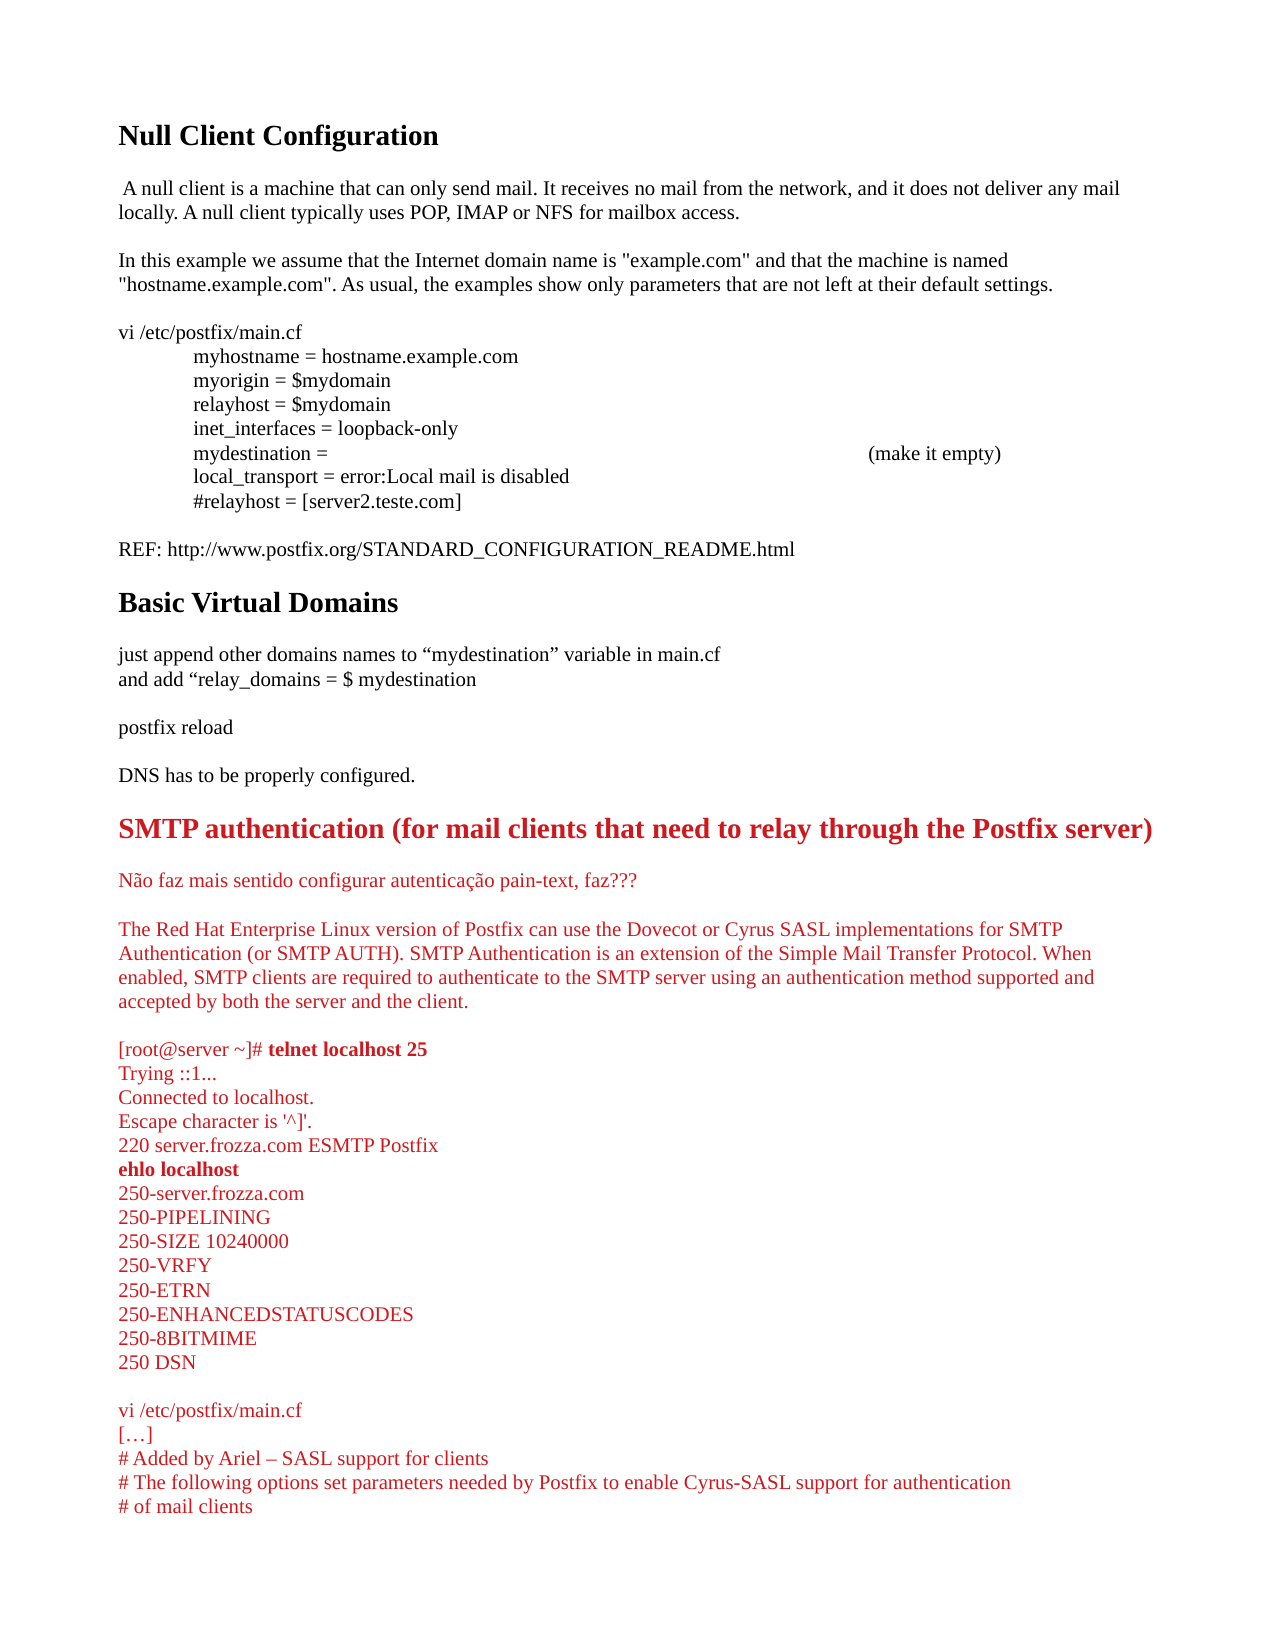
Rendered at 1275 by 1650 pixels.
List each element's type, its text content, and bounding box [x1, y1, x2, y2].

text myorigin = $mydomain [118, 368, 1157, 392]
text 250-SIZE 10240000 [118, 1229, 1157, 1253]
text myhostname = hostname.example.com [118, 344, 1157, 368]
text DNS has to be properly configured. [118, 763, 1157, 787]
text In this example we assume that the Internet domain name is "example.com" and that the machine is named "hostname.example.com". As usual, the examples show only parameters that are not left at their default settings. [118, 248, 1157, 296]
text # The following options set parameters needed by Postfix to enable Cyrus-SASL support for authentication [118, 1470, 1157, 1494]
text # Added by Ariel – SASL support for clients [118, 1446, 1157, 1470]
text postfix reload [118, 714, 1157, 739]
text 250-8BITMIME [118, 1326, 1157, 1350]
text just append other domains names to “mydestination” variable in main.cf [118, 642, 1157, 666]
text REF: http://www.postfix.org/STANDARD_CONFIGURATION_README.html [118, 537, 1157, 561]
text 250-ENHANCEDSTATUSCODES [118, 1302, 1157, 1326]
text vi /etc/postfix/main.cf [118, 1398, 1157, 1422]
text # of mail clients [118, 1494, 1157, 1518]
text ehlo localhost [118, 1157, 1157, 1181]
text local_transport = error:Local mail is disabled [118, 464, 1157, 488]
text 250-PIPELINING [118, 1205, 1157, 1229]
text #relayhost = [server2.teste.com] [118, 488, 1157, 513]
text Não faz mais sentido configurar autenticação pain-text, faz??? [118, 868, 1157, 892]
text Basic Virtual Domains [118, 585, 1157, 618]
text inet_interfaces = loopback-only [118, 416, 1157, 440]
text The Red Hat Enterprise Linux version of Postfix can use the Dovecot or Cyrus SASL implementations for SMTP Authentication (or SMTP AUTH). SMTP Authentication is an extension of the Simple Mail Transfer Protocol. When enabled, SMTP clients are required to authenticate to the SMTP server using an authentication method supported and accepted by both the server and the client. [118, 917, 1157, 1013]
text Trying ::1... [118, 1061, 1157, 1085]
text mydestination = (make it empty) [118, 440, 1157, 464]
text 250 DSN [118, 1350, 1157, 1374]
text and add “relay_domains = $ mydestination [118, 666, 1157, 691]
text vi /etc/postfix/main.cf [118, 320, 1157, 344]
text 250-VRFY [118, 1253, 1157, 1277]
text Connected to localhost. [118, 1085, 1157, 1109]
text Escape character is '^]'. [118, 1109, 1157, 1133]
text Null Client Configuration [118, 118, 1157, 152]
text [root@server ~]# telnet localhost 25 [118, 1037, 1157, 1061]
text 250-ETRN [118, 1277, 1157, 1302]
text SMTP authentication (for mail clients that need to relay through the Postfix server) [118, 811, 1157, 844]
text 220 server.frozza.com ESMTP Postfix [118, 1133, 1157, 1157]
text 250-server.frozza.com [118, 1181, 1157, 1205]
text relayhost = $mydomain [118, 392, 1157, 416]
text A null client is a machine that can only send mail. It receives no mail from the network, and it does not deliver any mail locally. A null client typically uses POP, IMAP or NFS for mailbox access. [118, 176, 1157, 224]
text […] [118, 1422, 1157, 1446]
